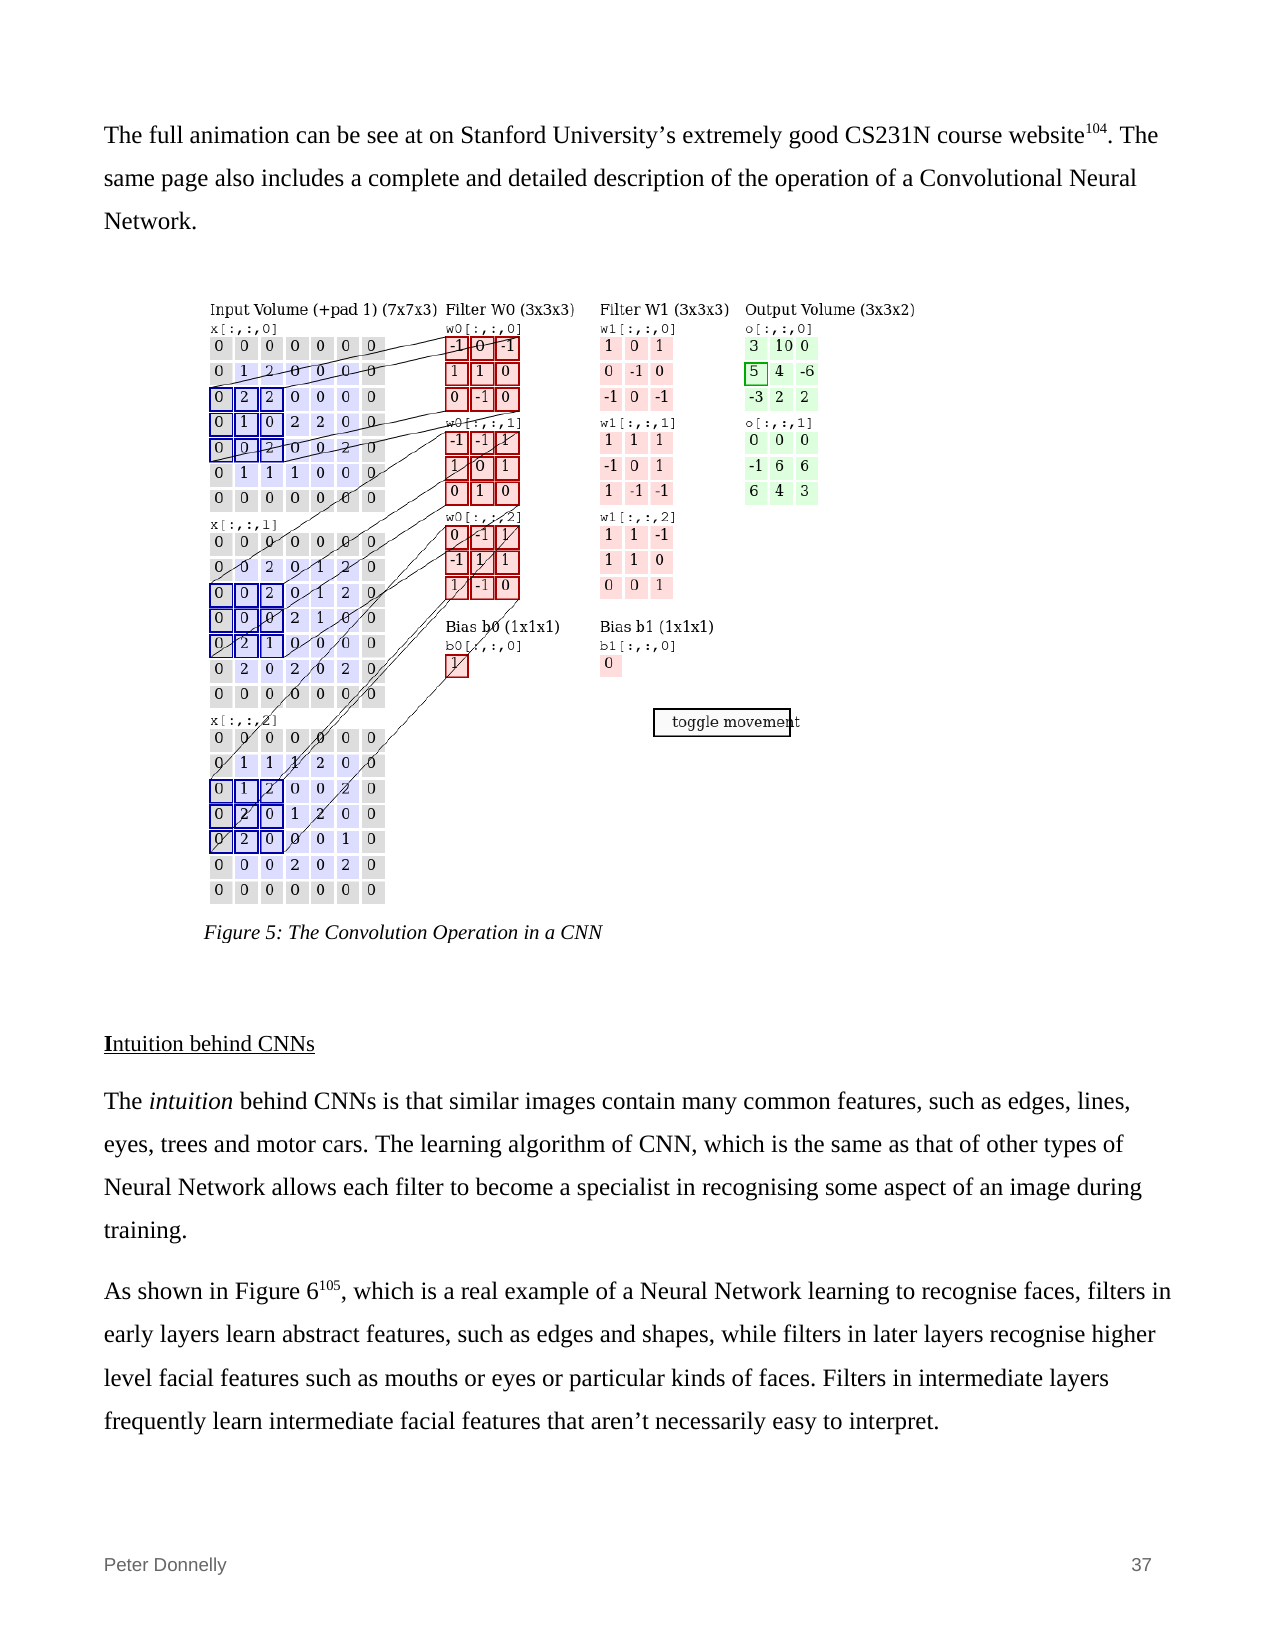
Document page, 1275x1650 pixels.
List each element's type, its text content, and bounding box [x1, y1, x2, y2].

text As shown in Figure 6, which is a real example of a Neural Network learning to recognise faces, filters in early layers learn abstract features, such as edges and shapes, while filters in later layers recognise higher level facial features such as mouths or eyes or particular kinds of faces. Filters in intermediate layers frequently learn intermediate facial features that aren’t necessarily easy to interpret. [103, 1276, 1181, 1434]
text The intuition behind CNNs is that similar images contain many common features, such as edges, lines, eyes, trees and motor cars. The learning algorithm of CNN, which is the same as that of other types of Neural Network allows each filter to become a specialist in recognising some aspect of an image during training. [103, 1086, 1181, 1244]
text Figure 5: The Convolution Operation in a CNN [203, 920, 922, 943]
subtitle Intuition behind CNNs [86, 1030, 1181, 1057]
text The full animation can be see at on Stanford University’s extremely good CS231N course website. The same page also includes a complete and detailed description of the operation of a Convolutional Neural Network. [103, 120, 1181, 235]
picture [203, 297, 923, 920]
